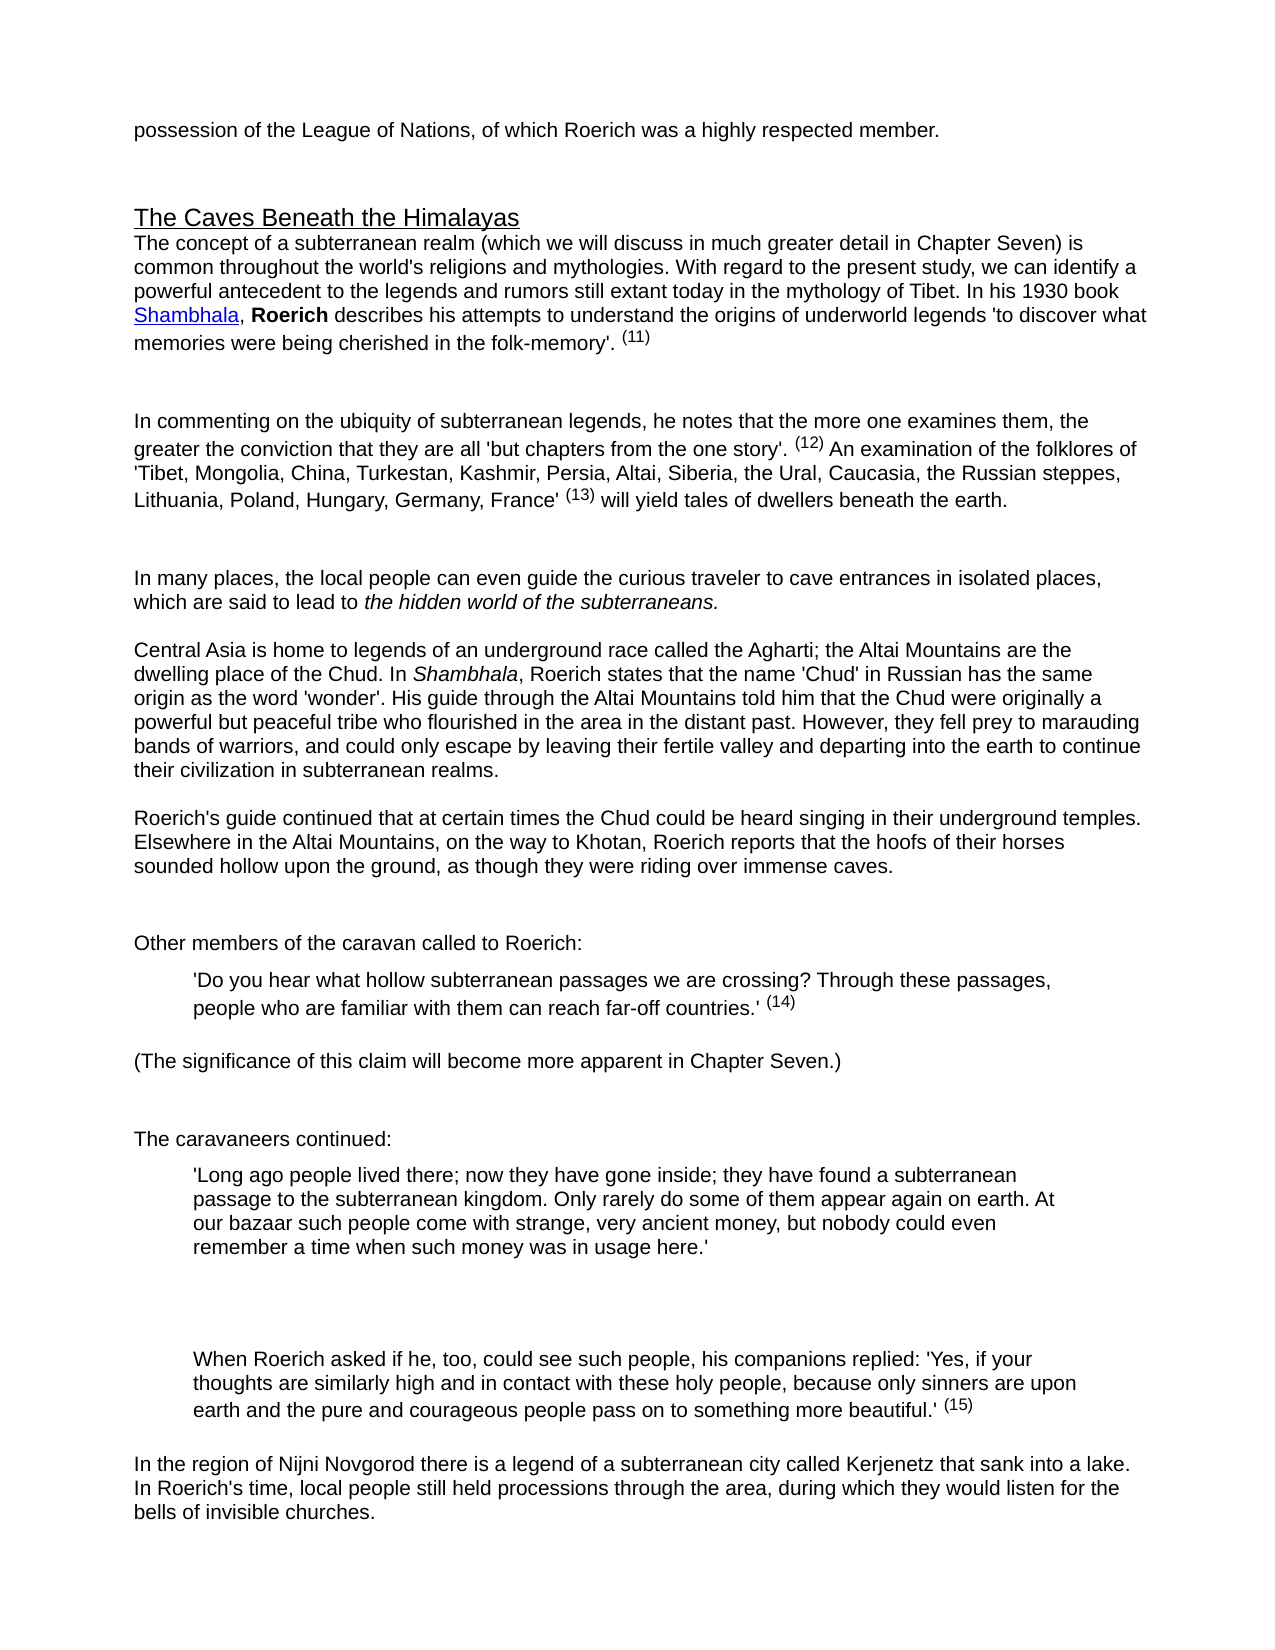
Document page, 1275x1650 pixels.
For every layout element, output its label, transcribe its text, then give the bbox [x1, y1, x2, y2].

text In many places, the local people can even guide the curious traveler to cave entrances in isolated places, which are said to lead to the hidden world of the subterraneans. Central Asia is home to legends of an underground race called the Agharti; the Altai Mountains are the dwelling place of the Chud. In Shambhala, Roerich states that the name 'Chud' in Russian has the same origin as the word 'wonder'. His guide through the Altai Mountains told him that the Chud were originally a powerful but peaceful tribe who flourished in the area in the distant past. However, they fell prey to marauding bands of warriors, and could only escape by leaving their fertile valley and departing into the earth to continue their civilization in subterranean realms. Roerich's guide continued that at certain times the Chud could be heard singing in their underground temples. Elsewhere in the Altai Mountains, on the way to Khotan, Roerich reports that the hoofs of their horses sounded hollow upon the ground, as though they were riding over immense caves. [134, 566, 1147, 877]
text 'Do you hear what hollow subterranean passages we are crossing? Through these passages, people who are familiar with them can reach far-off countries.' (14) [193, 968, 1088, 1019]
text possession of the League of Nations, of which Roerich was a highly respected member. [134, 118, 1147, 166]
text In the region of Nijni Novgorod there is a legend of a subterranean city called Kerjenetz that sank into a lake. In Roerich's time, local people still held processions through the area, during which they would listen for the bells of invisible churches. [134, 1452, 1147, 1524]
text In commenting on the ubiquity of subterranean legends, he notes that the more one examines them, the greater the conviction that they are all 'but chapters from the one story'. (12) An examination of the folklores of 'Tibet, Mongolia, China, Turkestan, Kashmir, Persia, Altai, Siberia, the Ural, Caucasia, the Russian steppes, Lithuania, Poland, Hungary, Germany, France' (13) will yield tales of dwellers beneath the earth. [134, 409, 1147, 512]
text (The significance of this claim will become more apparent in Chapter Seven.) [134, 1049, 1147, 1073]
text Other members of the caravan called to Roerich: [134, 931, 1147, 955]
text When Roerich asked if he, too, could see such people, his companions replied: 'Yes, if your thoughts are similarly high and in contact with these holy people, because only sinners are upon earth and the pure and courageous people pass on to something more beautiful.' (15) [193, 1347, 1088, 1422]
text The caravaneers continued: [134, 1127, 1147, 1151]
text 'Long ago people lived there; now they have gone inside; they have found a subterranean passage to the subterranean kingdom. Only rarely do some of them appear again on earth. At our bazaar such people come with strange, very ancient money, but nobody could even remember a time when such money was in usage here.' [193, 1163, 1088, 1259]
text The Caves Beneath the Himalayas The concept of a subterranean realm (which we will discuss in much greater detail in Chapter Seven) is common throughout the world's religions and mythologies. With regard to the present study, we can identify a powerful antecedent to the legends and rumors still extant today in the mythology of Tibet. In his 1930 book Shambhala, Roerich describes his attempts to understand the origins of underworld legends 'to discover what memories were being cherished in the folk-memory'. (11) [134, 178, 1147, 355]
